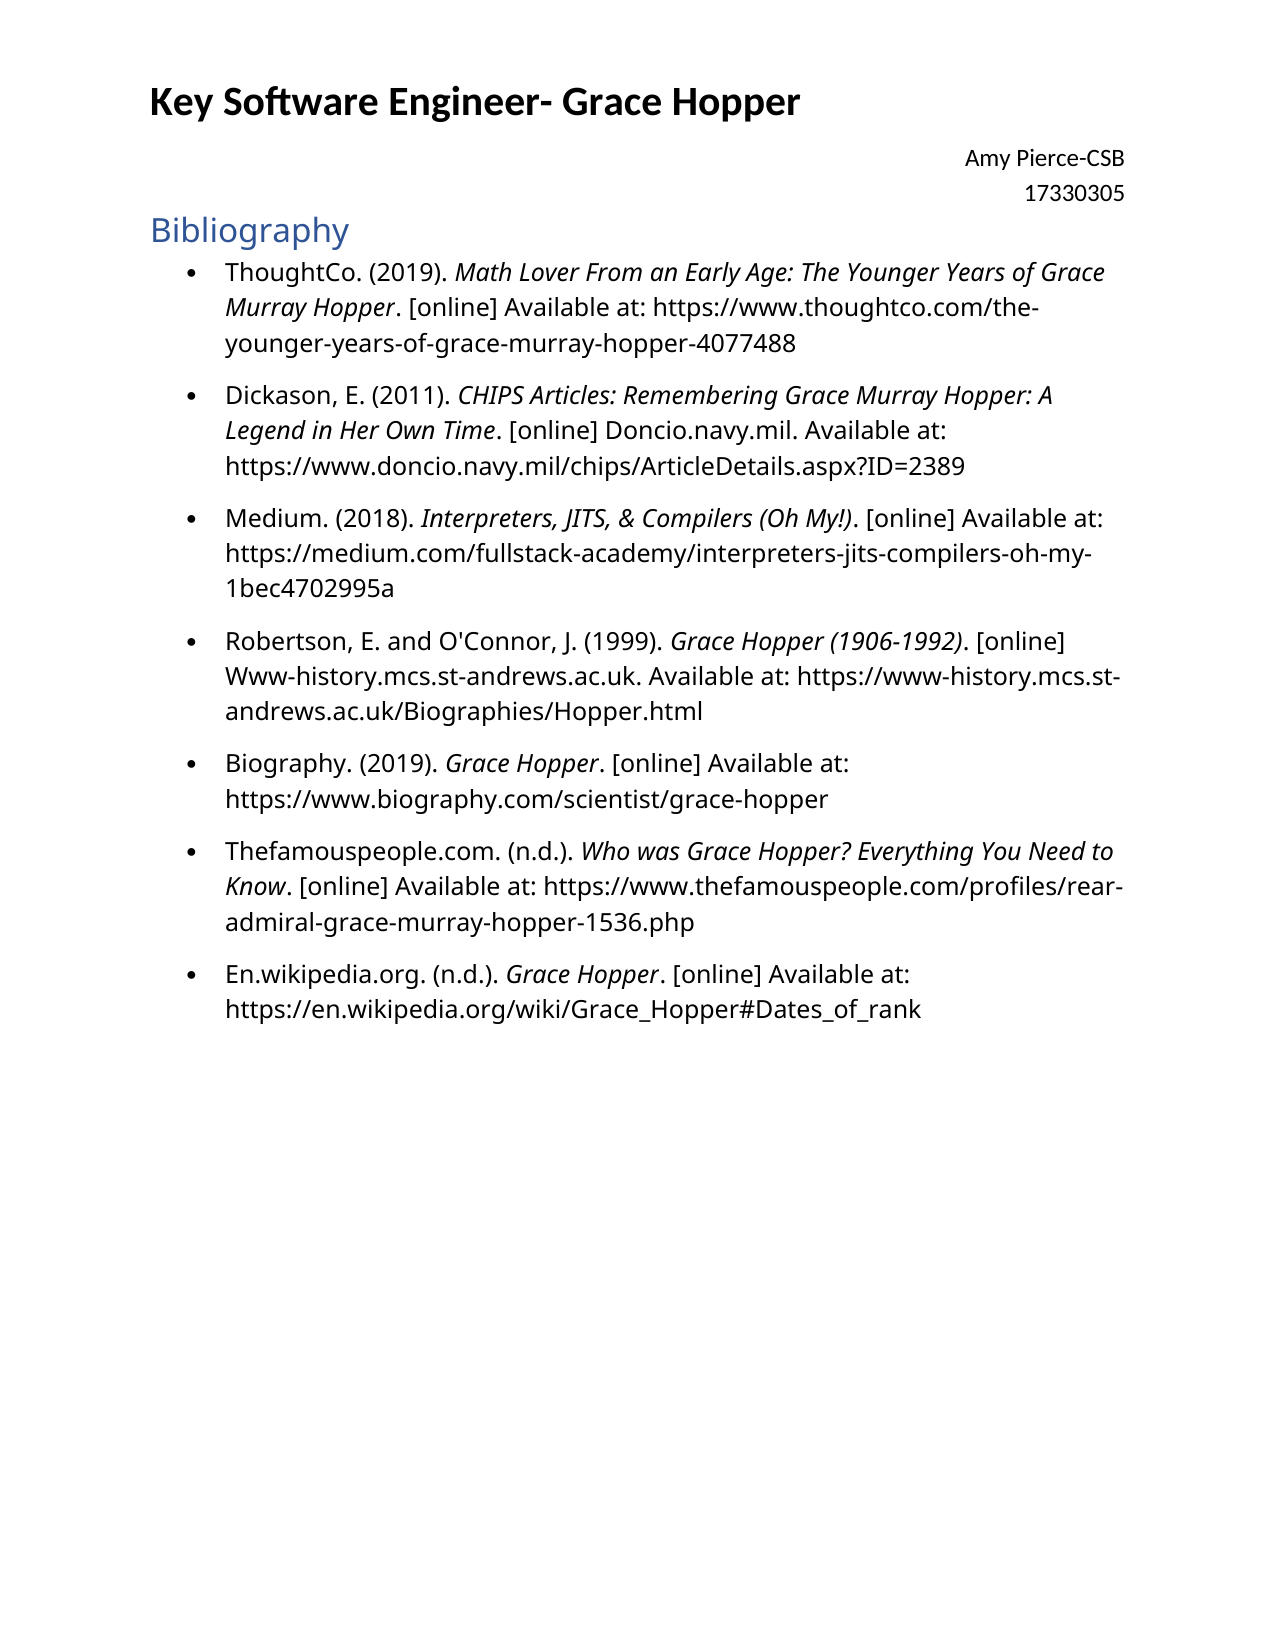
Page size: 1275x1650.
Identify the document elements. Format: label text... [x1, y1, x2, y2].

list Thefamouspeople.com. (n.d.). Who was Grace Hopper? Everything You Need to Know. [online] Available at: https://www.thefamouspeople.com/profiles/rear-admiral-grace-murray-hopper-1536.php [187, 833, 1125, 938]
list Dickason, E. (2011). CHIPS Articles: Remembering Grace Murray Hopper: A Legend in Her Own Time. [online] Doncio.navy.mil. Available at: https://www.doncio.navy.mil/chips/ArticleDetails.aspx?ID=2389 [187, 377, 1125, 482]
list Robertson, E. and O'Connor, J. (1999). Grace Hopper (1906-1992). [online] Www-history.mcs.st-andrews.ac.uk. Available at: https://www-history.mcs.st-andrews.ac.uk/Biographies/Hopper.html [187, 623, 1125, 728]
list Biography. (2019). Grace Hopper. [online] Available at: https://www.biography.com/scientist/grace-hopper [187, 746, 1125, 816]
subtitle Bibliography [150, 207, 1125, 253]
list En.wikipedia.org. (n.d.). Grace Hopper. [online] Available at: https://en.wikipedia.org/wiki/Grace_Hopper#Dates_of_rank [187, 956, 1125, 1026]
list ThoughtCo. (2019). Math Lover From an Early Age: The Younger Years of Grace Murray Hopper. [online] Available at: https://www.thoughtco.com/the-younger-years-of-grace-murray-hopper-4077488 [187, 254, 1125, 359]
list Medium. (2018). Interpreters, JITS, & Compilers (Oh My!). [online] Available at: https://medium.com/fullstack-academy/interpreters-jits-compilers-oh-my-1bec4702995a [187, 500, 1125, 605]
